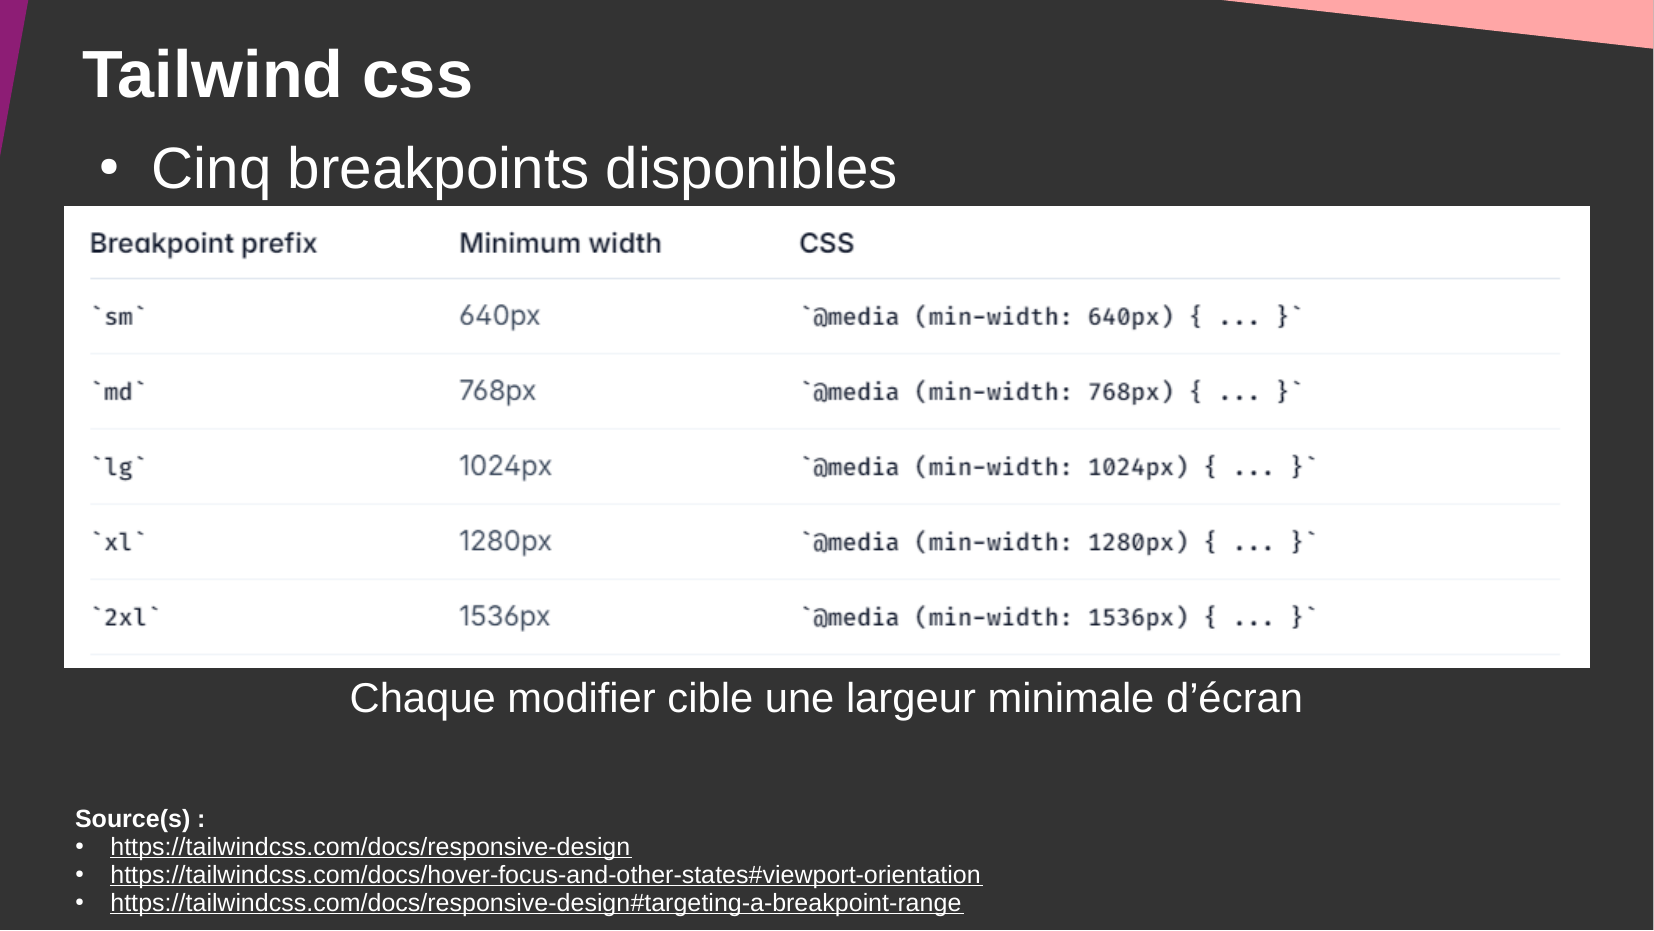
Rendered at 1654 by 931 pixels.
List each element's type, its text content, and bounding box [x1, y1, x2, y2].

text_box Source(s) : https://tailwindcss.com/docs/responsive-design https://tailwindcss.com/docs/hover-focus-and-other-states#viewport-orientation https://tailwindcss.com/docs/responsive-design#targeting-a-breakpoint-range [60, 797, 1546, 925]
list Cinq breakpoints disponibles [80, 135, 1605, 213]
text_box Chaque modifier cible une largeur minimale d’écran [253, 667, 1400, 745]
text_box [1221, 0, 1654, 49]
picture [64, 206, 1590, 668]
text_box [0, 0, 29, 157]
title Tailwind css [82, 37, 1571, 122]
